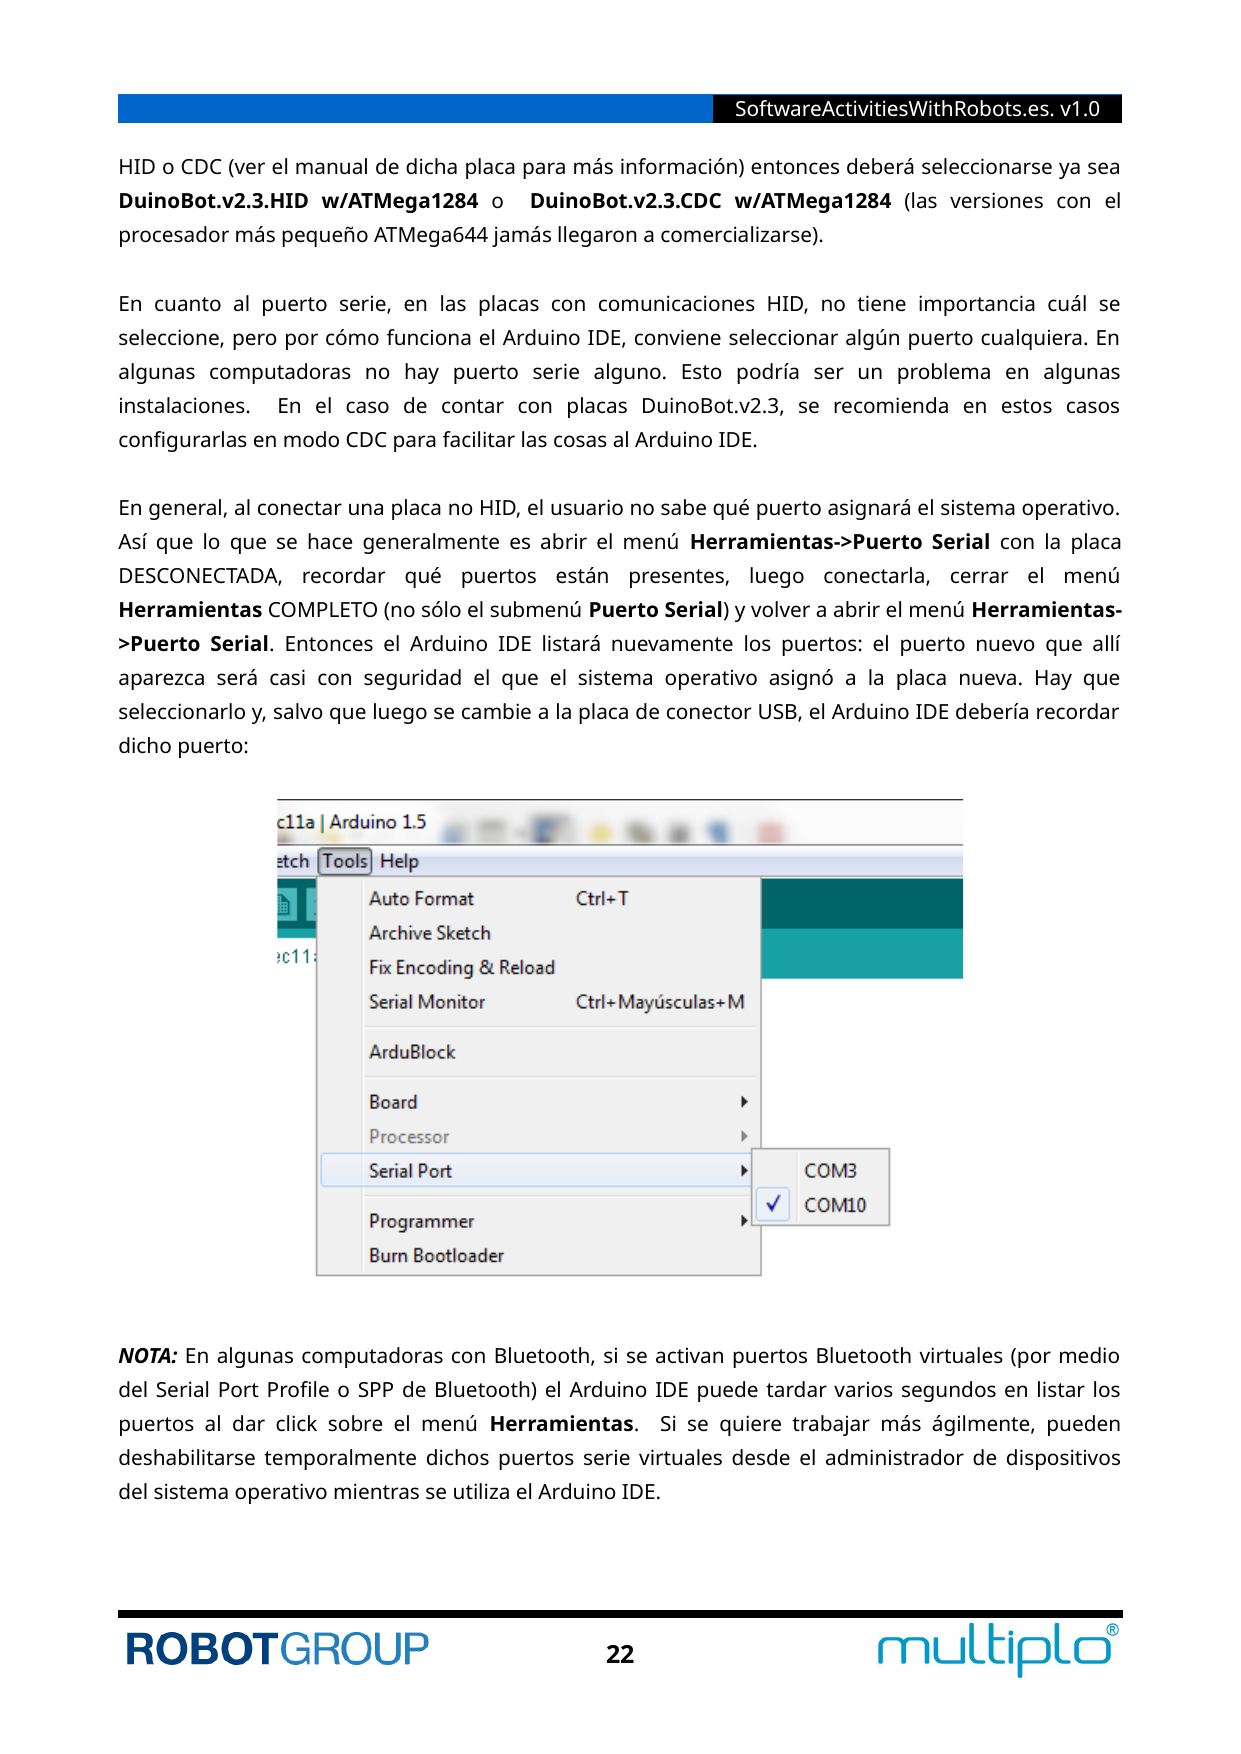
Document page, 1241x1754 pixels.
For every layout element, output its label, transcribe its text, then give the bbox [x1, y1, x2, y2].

picture [877, 1622, 1123, 1679]
picture [277, 799, 964, 1336]
text NOTA: En algunas computadoras con Bluetooth, si se activan puertos Bluetooth virtuales (por medio del Serial Port Profile o SPP de Bluetooth) el Arduino IDE puede tardar varios segundos en listar los puertos al dar click sobre el menú Herramientas. Si se quiere trabajar más ágilmente, pueden deshabilitarse temporalmente dichos puertos serie virtuales desde el administrador de dispositivos del sistema operativo mientras se utiliza el Arduino IDE. [118, 1336, 1122, 1506]
text En general, al conectar una placa no HID, el usuario no sabe qué puerto asignará el sistema operativo. Así que lo que se hace generalmente es abrir el menú Herramientas->Puerto Serial con la placa DESCONECTADA, recordar qué puertos están presentes, luego conectarla, cerrar el menú Herramientas COMPLETO (no sólo el submenú Puerto Serial) y volver a abrir el menú Herramientas->Puerto Serial. Entonces el Arduino IDE listará nuevamente los puertos: el puerto nuevo que allí aparezca será casi con seguridad el que el sistema operativo asignó a la placa nueva. Hay que seleccionarlo y, salvo que luego se cambie a la placa de conector USB, el Arduino IDE debería recordar dicho puerto: [118, 493, 1122, 760]
picture [118, 1622, 434, 1673]
text En cuanto al puerto serie, en las placas con comunicaciones HID, no tiene importancia cuál se seleccione, pero por cómo funciona el Arduino IDE, conviene seleccionar algún puerto cualquiera. En algunas computadoras no hay puerto serie alguno. Esto podría ser un problema en algunas instalaciones. En el caso de contar con placas DuinoBot.v2.3, se recomienda en estos casos configurarlas en modo CDC para facilitar las cosas al Arduino IDE. [118, 289, 1122, 453]
text HID o CDC (ver el manual de dicha placa para más información) entonces deberá seleccionarse ya sea DuinoBot.v2.3.HID w/ATMega1284 o DuinoBot.v2.3.CDC w/ATMega1284 (las versiones con el procesador más pequeño ATMega644 jamás llegaron a comercializarse). [118, 152, 1122, 249]
